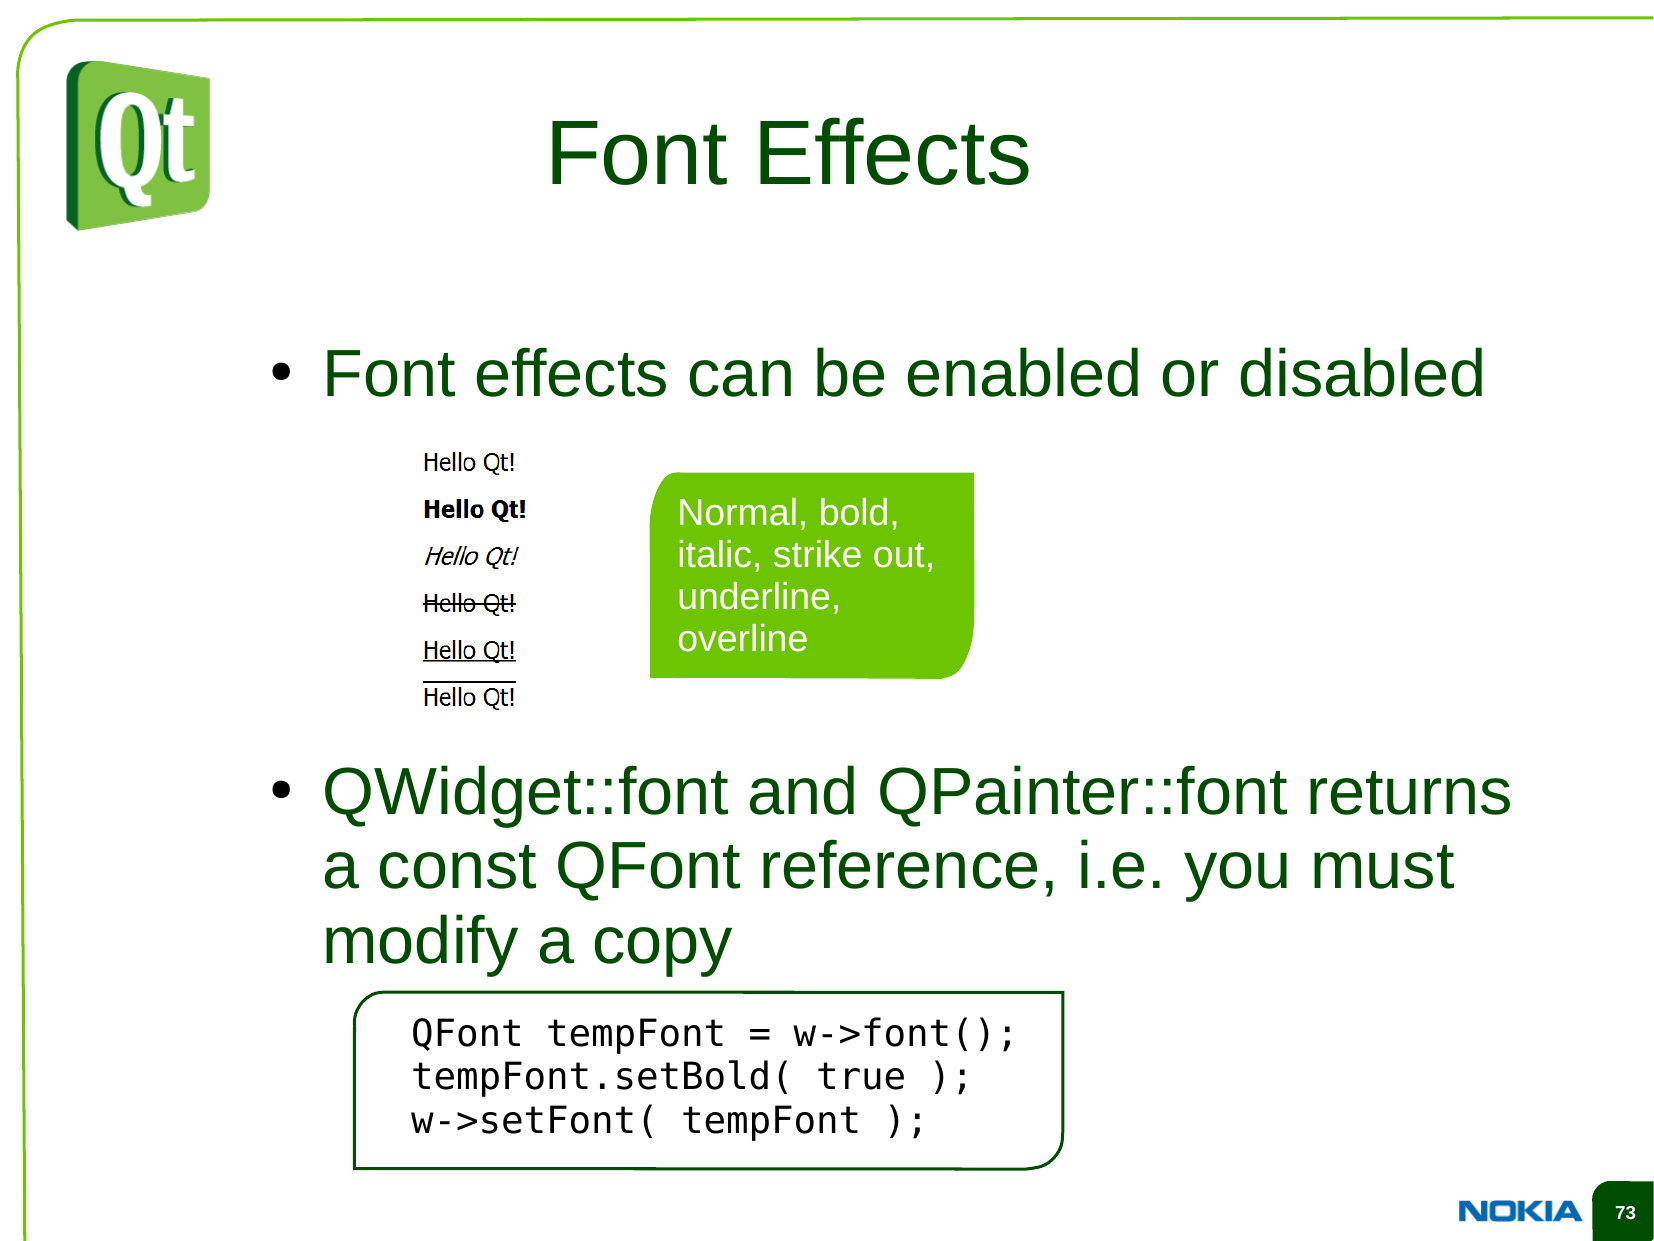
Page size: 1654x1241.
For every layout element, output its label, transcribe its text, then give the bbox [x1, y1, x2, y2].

text_box Normal, bold, italic, strike out, underline, overline [649, 472, 975, 680]
list Font effects can be enabled or disabled QWidget::font and QPainter::font returns a const QFont reference, i.e. you must modify a copy [251, 336, 1571, 1156]
list Font effects can be enabled or disabled QWidget::font and QPainter::font returns a const QFont reference, i.e. you must modify a copy [356, 994, 1061, 1156]
picture [66, 61, 210, 231]
text_box QFont tempFont = w->font(); tempFont.setBold( true ); w->setFont( tempFont ); [396, 1003, 1034, 1150]
picture [413, 442, 602, 725]
picture [1459, 1200, 1583, 1222]
title Font Effects [251, 49, 1327, 257]
